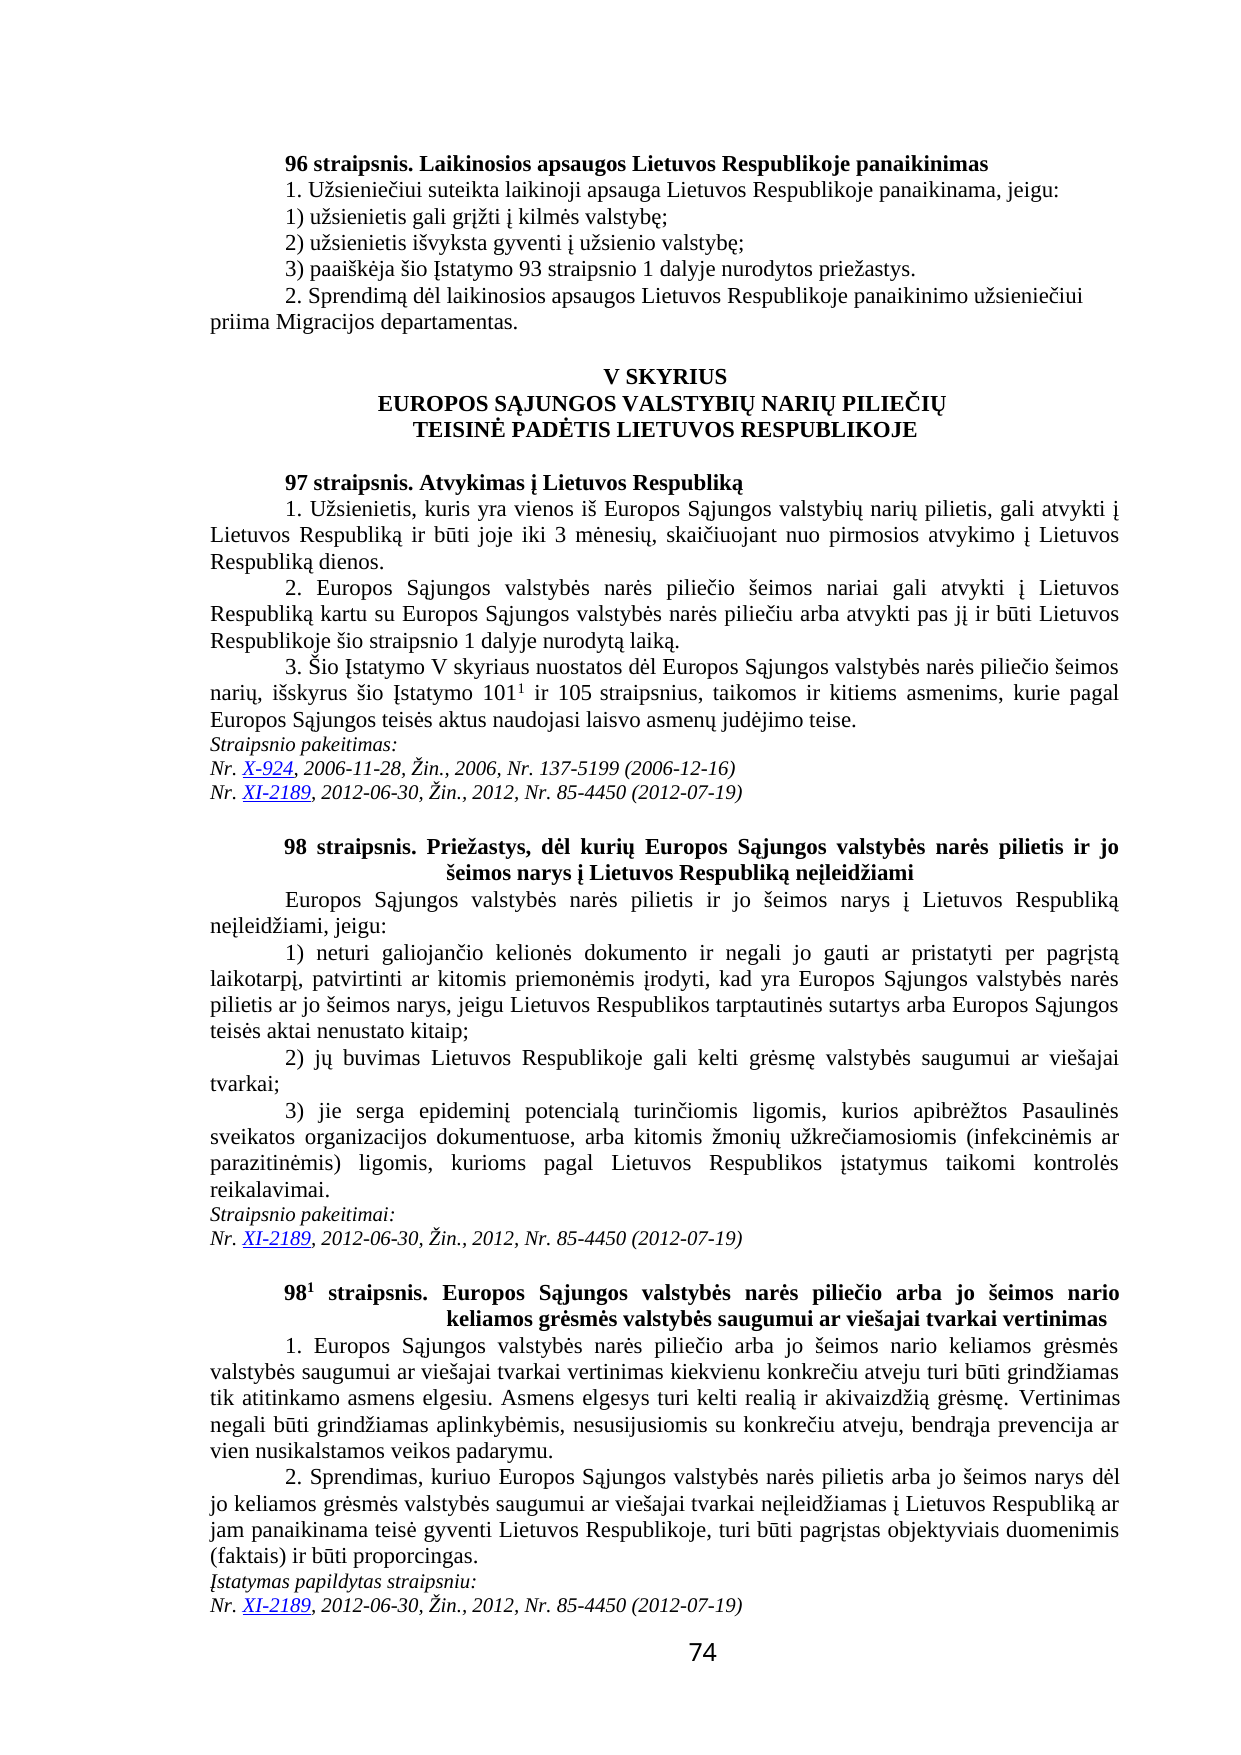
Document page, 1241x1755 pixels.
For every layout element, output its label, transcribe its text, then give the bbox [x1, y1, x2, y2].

text 2) jų buvimas Lietuvos Respublikoje gali kelti grėsmę valstybės saugumui ar viešajai tvarkai; [210, 1044, 1120, 1097]
text 2. Sprendimą dėl laikinosios apsaugos Lietuvos Respublikoje panaikinimo užsieniečiui priima Migracijos departamentas. [210, 282, 1120, 334]
text Nr. X-924, 2006-11-28, Žin., 2006, Nr. 137-5199 (2006-12-16) [210, 756, 1120, 780]
text Įstatymas papildytas straipsniu: [210, 1569, 1120, 1593]
text 98 straipsnis. Priežastys, dėl kurių Europos Sąjungos valstybės narės pilietis ir jo šeimos narys į Lietuvos Respubliką neįleidžiami [284, 833, 1120, 886]
text 2. Europos Sąjungos valstybės narės piliečio šeimos nariai gali atvykti į Lietuvos Respubliką kartu su Europos Sąjungos valstybės narės piliečiu arba atvykti pas jį ir būti Lietuvos Respublikoje šio straipsnio 1 dalyje nurodytą laiką. [210, 574, 1120, 653]
text 2. Sprendimas, kuriuo Europos Sąjungos valstybės narės pilietis arba jo šeimos narys dėl jo keliamos grėsmės valstybės saugumui ar viešajai tvarkai neįleidžiamas į Lietuvos Respubliką ar jam panaikinama teisė gyventi Lietuvos Respublikoje, turi būti pagrįstas objektyviais duomenimis (faktais) ir būti proporcingas. [210, 1463, 1120, 1569]
text 97 straipsnis. Atvykimas į Lietuvos Respubliką [210, 469, 1120, 495]
text 2) užsienietis išvyksta gyventi į užsienio valstybę; [210, 229, 1120, 255]
text V SKYRIUS [210, 363, 1120, 389]
text Nr. XI-2189, 2012-06-30, Žin., 2012, Nr. 85-4450 (2012-07-19) [210, 1226, 1120, 1250]
text 1. Užsieniečiui suteikta laikinoji apsauga Lietuvos Respublikoje panaikinama, jeigu: [210, 176, 1120, 203]
text 981 straipsnis. Europos Sąjungos valstybės narės piliečio arba jo šeimos nario keliamos grėsmės valstybės saugumui ar viešajai tvarkai vertinimas [284, 1279, 1120, 1332]
text 3) paaiškėja šio Įstatymo 93 straipsnio 1 dalyje nurodytos priežastys. [210, 255, 1120, 282]
text Europos Sąjungos valstybės narės pilietis ir jo šeimos narys į Lietuvos Respubliką neįleidžiami, jeigu: [210, 886, 1120, 938]
text 96 straipsnis. Laikinosios apsaugos Lietuvos Respublikoje panaikinimas [210, 150, 1120, 176]
text 1. Užsienietis, kuris yra vienos iš Europos Sąjungos valstybių narių pilietis, gali atvykti į Lietuvos Respubliką ir būti joje iki 3 mėnesių, skaičiuojant nuo pirmosios atvykimo į Lietuvos Respubliką dienos. [210, 495, 1120, 574]
text Straipsnio pakeitimas: [210, 732, 1120, 756]
text 1. Europos Sąjungos valstybės narės piliečio arba jo šeimos nario keliamos grėsmės valstybės saugumui ar viešajai tvarkai vertinimas kiekvienu konkrečiu atveju turi būti grindžiamas tik atitinkamo asmens elgesiu. Asmens elgesys turi kelti realią ir akivaizdžią grėsmę. Vertinimas negali būti grindžiamas aplinkybėmis, nesusijusiomis su konkrečiu atveju, bendrąja prevencija ar vien nusikalstamos veikos padarymu. [210, 1332, 1120, 1463]
text 1) neturi galiojančio kelionės dokumento ir negali jo gauti ar pristatyti per pagrįstą laikotarpį, patvirtinti ar kitomis priemonėmis įrodyti, kad yra Europos Sąjungos valstybės narės pilietis ar jo šeimos narys, jeigu Lietuvos Respublikos tarptautinės sutartys arba Europos Sąjungos teisės aktai nenustato kitaip; [210, 938, 1120, 1044]
text Nr. XI-2189, 2012-06-30, Žin., 2012, Nr. 85-4450 (2012-07-19) [210, 780, 1120, 804]
text 1) užsienietis gali grįžti į kilmės valstybę; [210, 203, 1120, 229]
text 3) jie serga epideminį potencialą turinčiomis ligomis, kurios apibrėžtos Pasaulinės sveikatos organizacijos dokumentuose, arba kitomis žmonių užkrečiamosiomis (infekcinėmis ar parazitinėmis) ligomis, kurioms pagal Lietuvos Respublikos įstatymus taikomi kontrolės reikalavimai. [210, 1097, 1120, 1202]
text 3. Šio Įstatymo V skyriaus nuostatos dėl Europos Sąjungos valstybės narės piliečio šeimos narių, išskyrus šio Įstatymo 1011 ir 105 straipsnius, taikomos ir kitiems asmenims, kurie pagal Europos Sąjungos teisės aktus naudojasi laisvo asmenų judėjimo teise. [210, 653, 1120, 732]
text TEISINĖ PADĖTIS LIETUVOS RESPUBLIKOJE [210, 416, 1120, 442]
text Nr. XI-2189, 2012-06-30, Žin., 2012, Nr. 85-4450 (2012-07-19) [210, 1593, 1120, 1617]
text EUROPOS SĄJUNGOS VALSTYBIŲ NARIŲ PILIEČIŲ [210, 389, 1120, 416]
text Straipsnio pakeitimai: [210, 1202, 1120, 1226]
